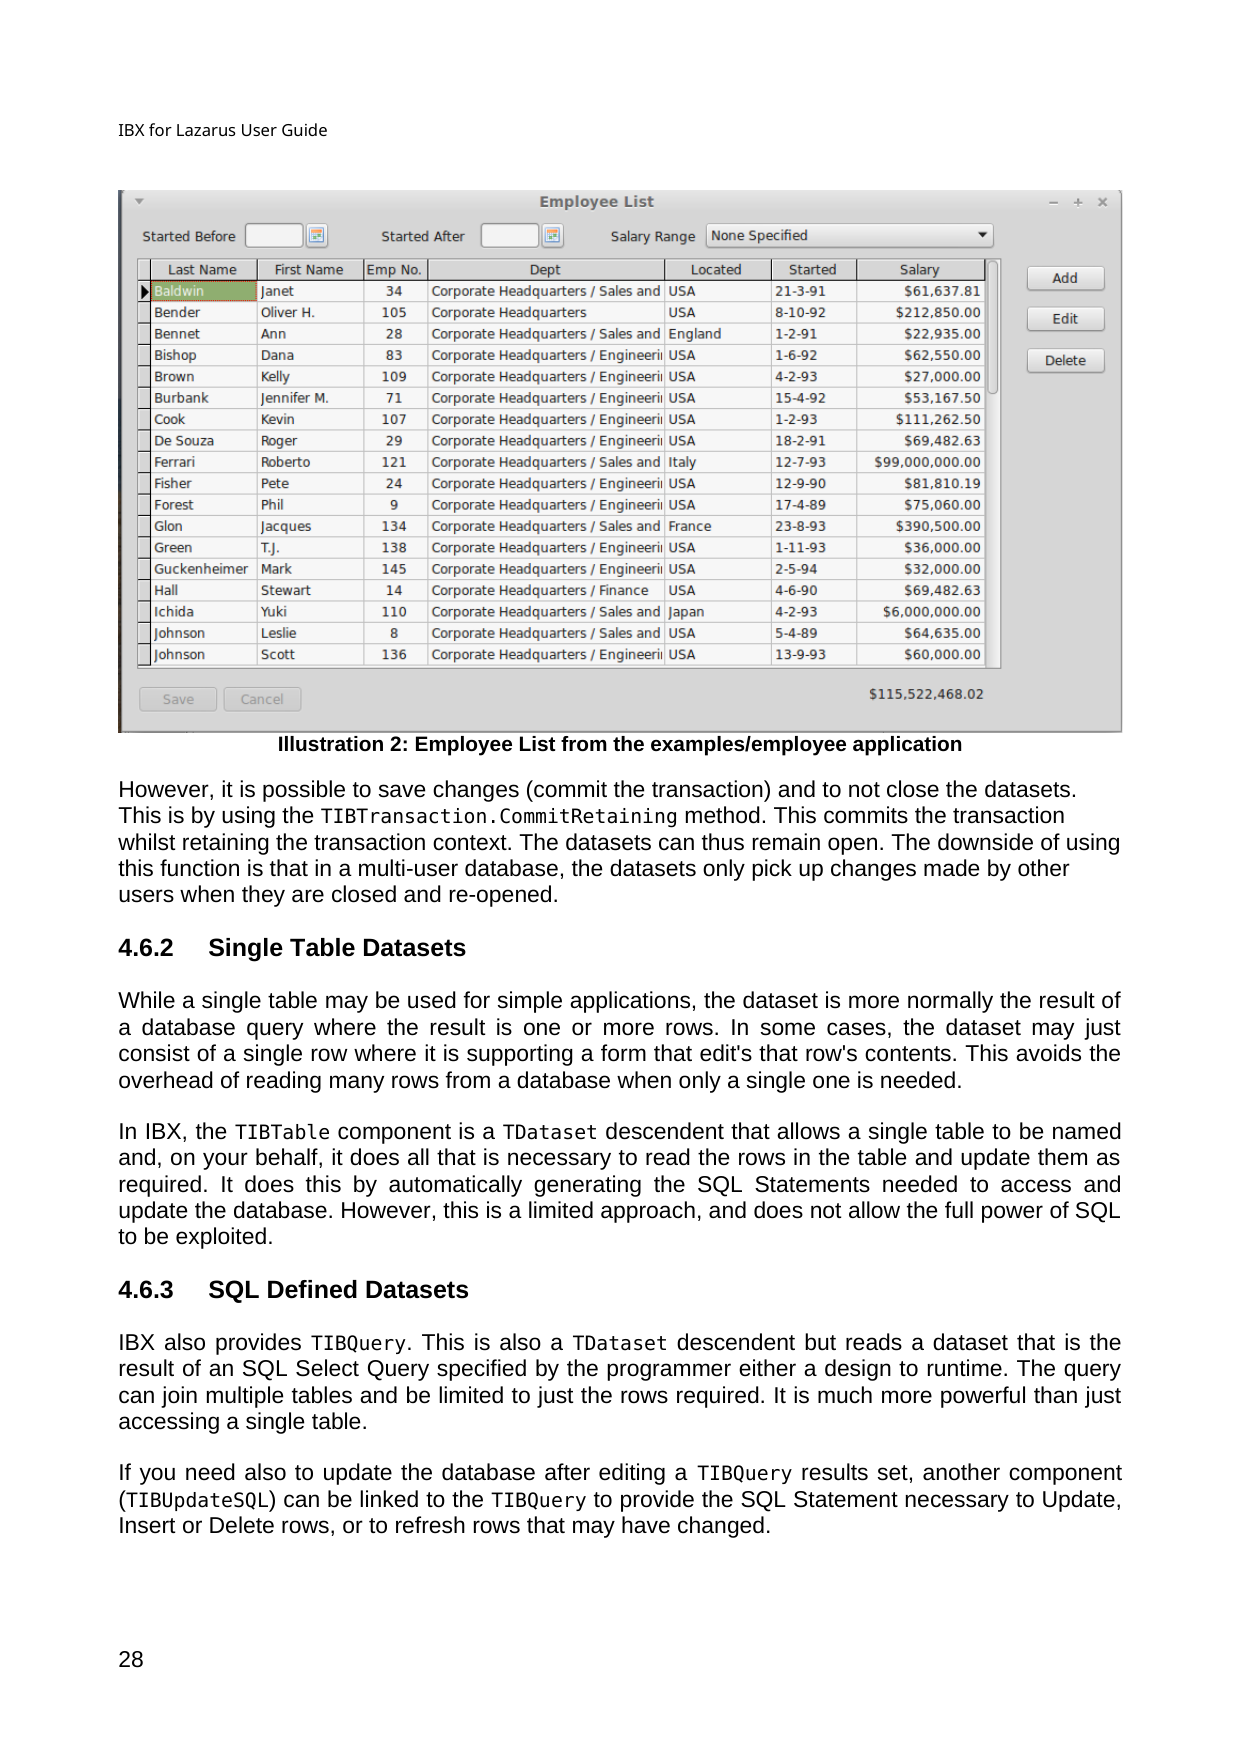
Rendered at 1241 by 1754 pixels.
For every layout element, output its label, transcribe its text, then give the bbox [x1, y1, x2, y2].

text If you need also to update the database after editing a TIBQuery results set, another component (TIBUpdateSQL) can be linked to the TIBQuery to provide the SQL Statement necessary to Update, Insert or Delete rows, or to refresh rows that may have changed. [118, 1459, 1122, 1538]
text Illustration 2: Employee List from the examples/employee application [118, 733, 1122, 756]
picture [118, 190, 1123, 733]
text IBX also provides TIBQuery. This is also a TDataset descendent but reads a dataset that is the result of an SQL Select Query specified by the programmer either a design to runtime. The query can join multiple tables and be limited to just the rows required. It is much more powerful than just accessing a single table. [118, 1329, 1122, 1434]
text [118, 178, 1122, 190]
text However, it is possible to save changes (commit the transaction) and to not close the datasets. This is by using the TIBTransaction.CommitRetaining method. This commits the transaction whilst retaining the transaction context. The datasets can thus remain open. The downside of using this function is that in a multi-user database, the datasets only pick up changes made by other users when they are closed and re-opened. [118, 756, 1122, 908]
subtitle SQL Defined Datasets [118, 1275, 1122, 1303]
subtitle Single Table Datasets [118, 933, 1122, 962]
text While a single table may be used for simple applications, the dataset is more normally the result of a database query where the result is one or more rows. In some cases, the dataset may just consist of a single row where it is supporting a form that edit's that row's contents. This avoids the overhead of reading many rows from a database when only a single one is needed. [118, 987, 1122, 1093]
text In IBX, the TIBTable component is a TDataset descendent that allows a single table to be named and, on your behalf, it does all that is necessary to read the rows in the table and update them as required. It does this by automatically generating the SQL Statements needed to access and update the database. However, this is a limited approach, and does not allow the full power of SQL to be exploited. [118, 1118, 1122, 1250]
